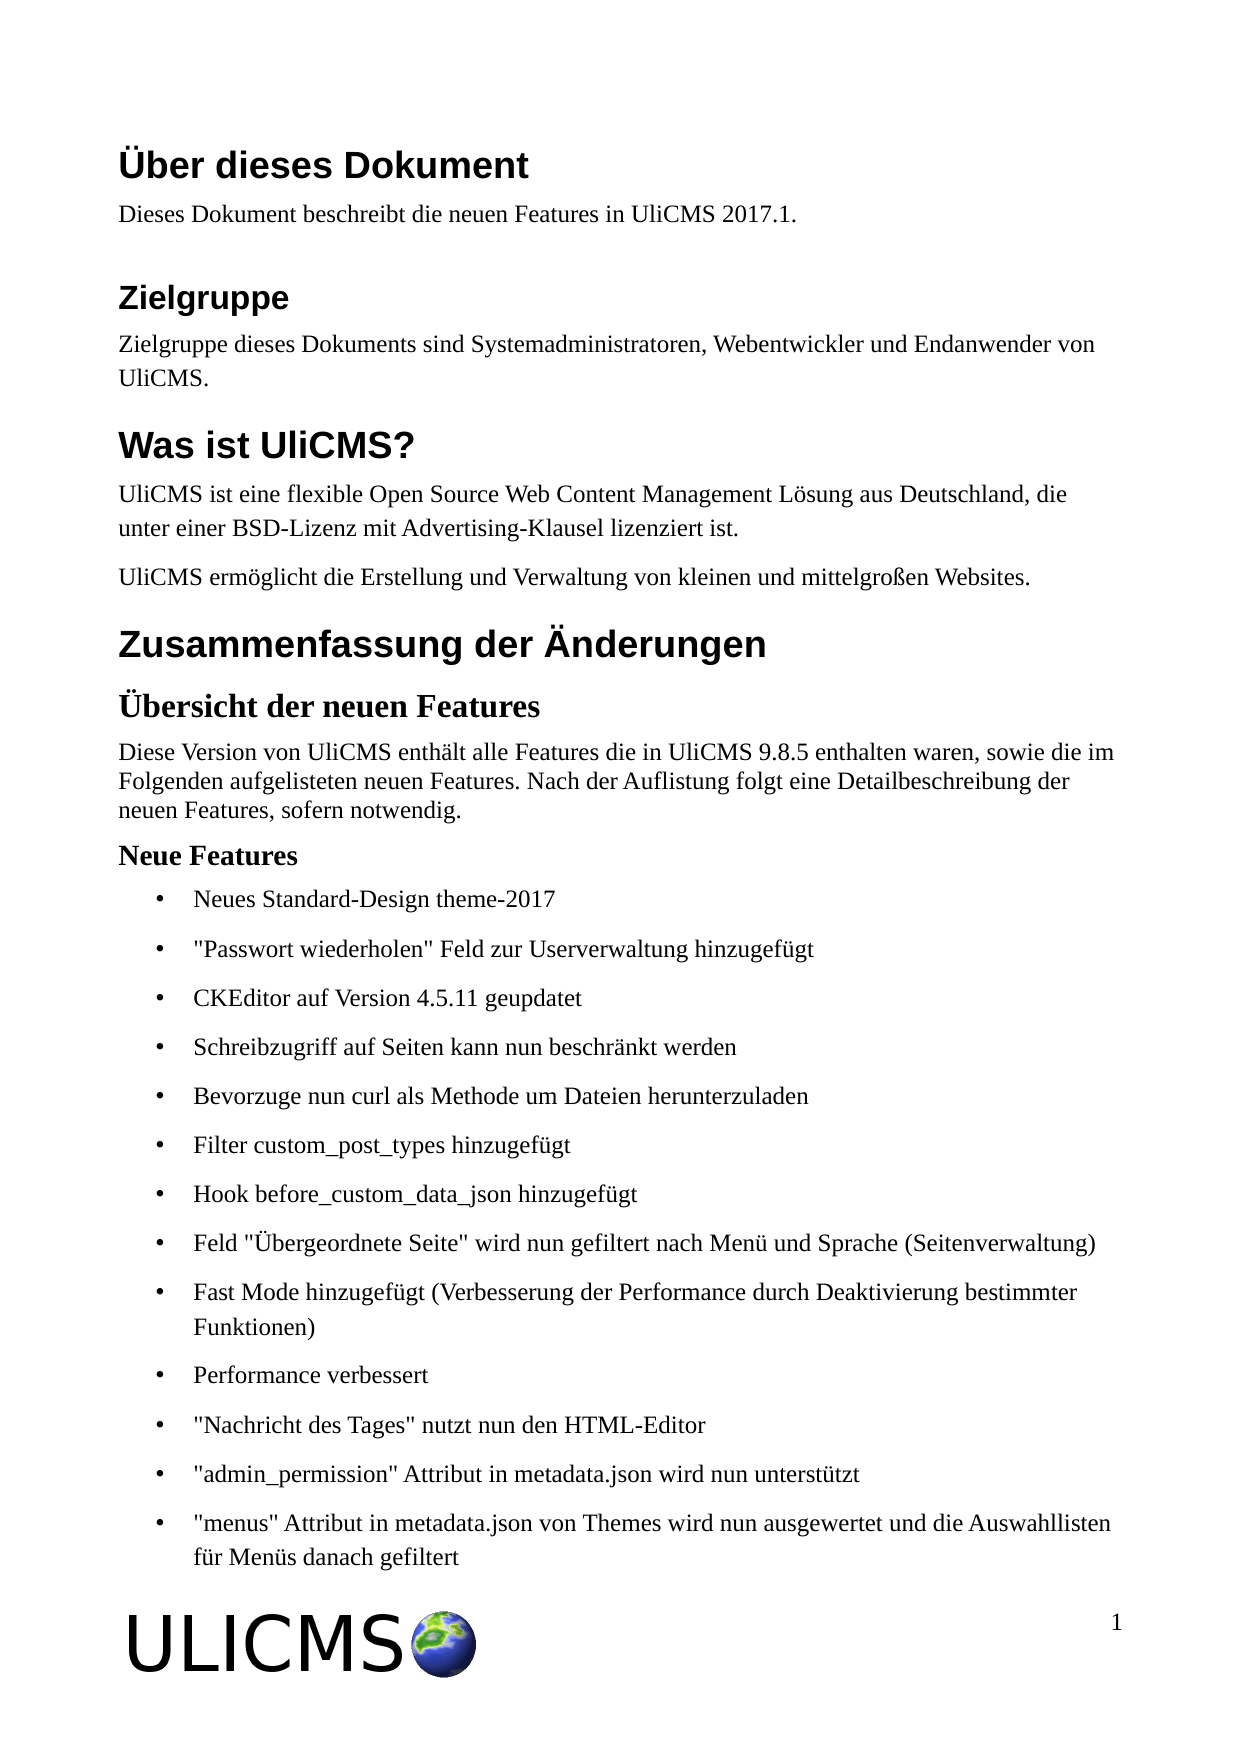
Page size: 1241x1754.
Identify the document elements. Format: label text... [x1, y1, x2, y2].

subtitle Neue Features [118, 838, 1123, 872]
text Diese Version von UliCMS enthält alle Features die in UliCMS 9.8.5 enthalten waren, sowie die im Folgenden aufgelisteten neuen Features. Nach der Auflistung folgt eine Detailbeschreibung der neuen Features, sofern notwendig. [118, 737, 1123, 824]
subtitle Was ist UliCMS? [118, 423, 1123, 466]
subtitle Übersicht der neuen Features [118, 686, 1123, 725]
list "menus" Attribut in metadata.json von Themes wird nun ausgewertet und die Auswahllisten für Menüs danach gefiltert [156, 1508, 1123, 1571]
list Performance verbessert [156, 1361, 1123, 1389]
text Dieses Dokument beschreibt die neuen Features in UliCMS 2017.1. [118, 199, 1123, 228]
list Fast Mode hinzugefügt (Verbesserung der Performance durch Deaktivierung bestimmter Funktionen) [156, 1277, 1123, 1340]
list Filter custom_post_types hinzugefügt [156, 1130, 1123, 1159]
list Hook before_custom_data_json hinzugefügt [156, 1179, 1123, 1208]
list Bevorzuge nun curl als Methode um Dateien herunterzuladen [156, 1081, 1123, 1109]
subtitle Zielgruppe [118, 278, 1123, 316]
subtitle Zusammenfassung der Änderungen [118, 622, 1123, 666]
list "Nachricht des Tages" nutzt nun den HTML-Editor [156, 1410, 1123, 1438]
list CKEditor auf Version 4.5.11 geupdatet [156, 983, 1123, 1011]
list "Passwort wiederholen" Feld zur Userverwaltung hinzugefügt [156, 934, 1123, 962]
list Schreibzugriff auf Seiten kann nun beschränkt werden [156, 1032, 1123, 1061]
picture [118, 1607, 479, 1681]
list Feld "Übergeordnete Seite" wird nun gefiltert nach Menü und Sprache (Seitenverwaltung) [156, 1228, 1123, 1257]
text Zielgruppe dieses Dokuments sind Systemadministratoren, Webentwickler und Endanwender von UliCMS. [118, 329, 1123, 392]
text UliCMS ist eine flexible Open Source Web Content Management Lösung aus Deutschland, die unter einer BSD-Lizenz mit Advertising-Klausel lizenziert ist. [118, 479, 1123, 542]
list "admin_permission" Attribut in metadata.json wird nun unterstützt [156, 1459, 1123, 1487]
subtitle Über dieses Dokument [118, 143, 1123, 187]
list Neues Standard-Design theme-2017 [156, 884, 1123, 913]
text UliCMS ermöglicht die Erstellung und Verwaltung von kleinen und mittelgroßen Websites. [118, 562, 1123, 591]
